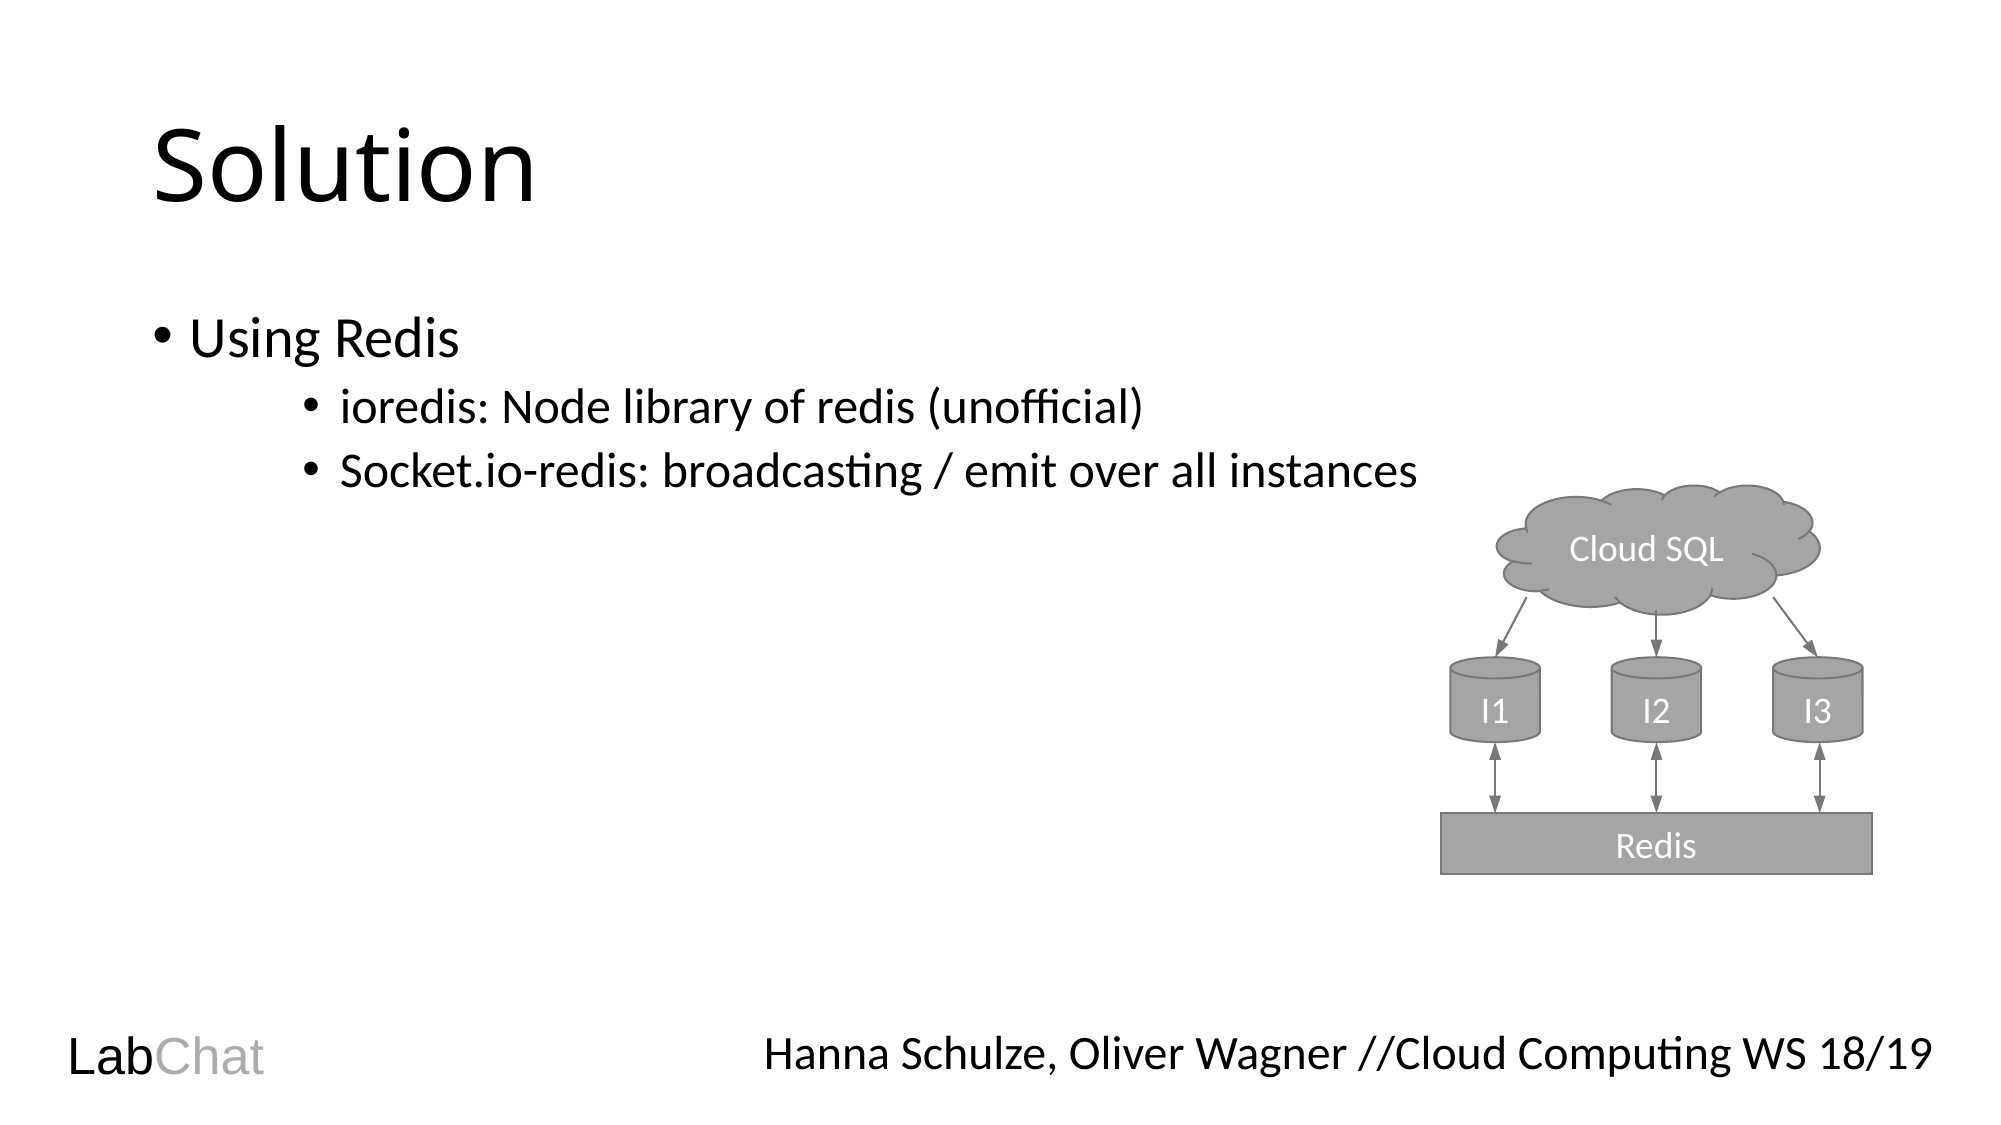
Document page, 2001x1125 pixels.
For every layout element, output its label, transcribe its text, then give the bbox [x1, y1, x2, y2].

text_box I2 [1611, 657, 1702, 743]
text_box I1 [1450, 657, 1540, 743]
text_box Hanna Schulze, Oliver Wagner //Cloud Computing WS 18/19 [716, 1025, 1967, 1091]
text_box I3 [1773, 657, 1863, 743]
list Using Redis ioredis: Node library of redis (unofficial) Socket.io-redis: broadcasting / emit over all instances [137, 299, 1560, 1014]
title Solution [137, 59, 1863, 278]
text_box Cloud SQL [1496, 485, 1820, 615]
text_box LabChat [52, 1019, 305, 1097]
text_box Redis [1441, 813, 1872, 874]
